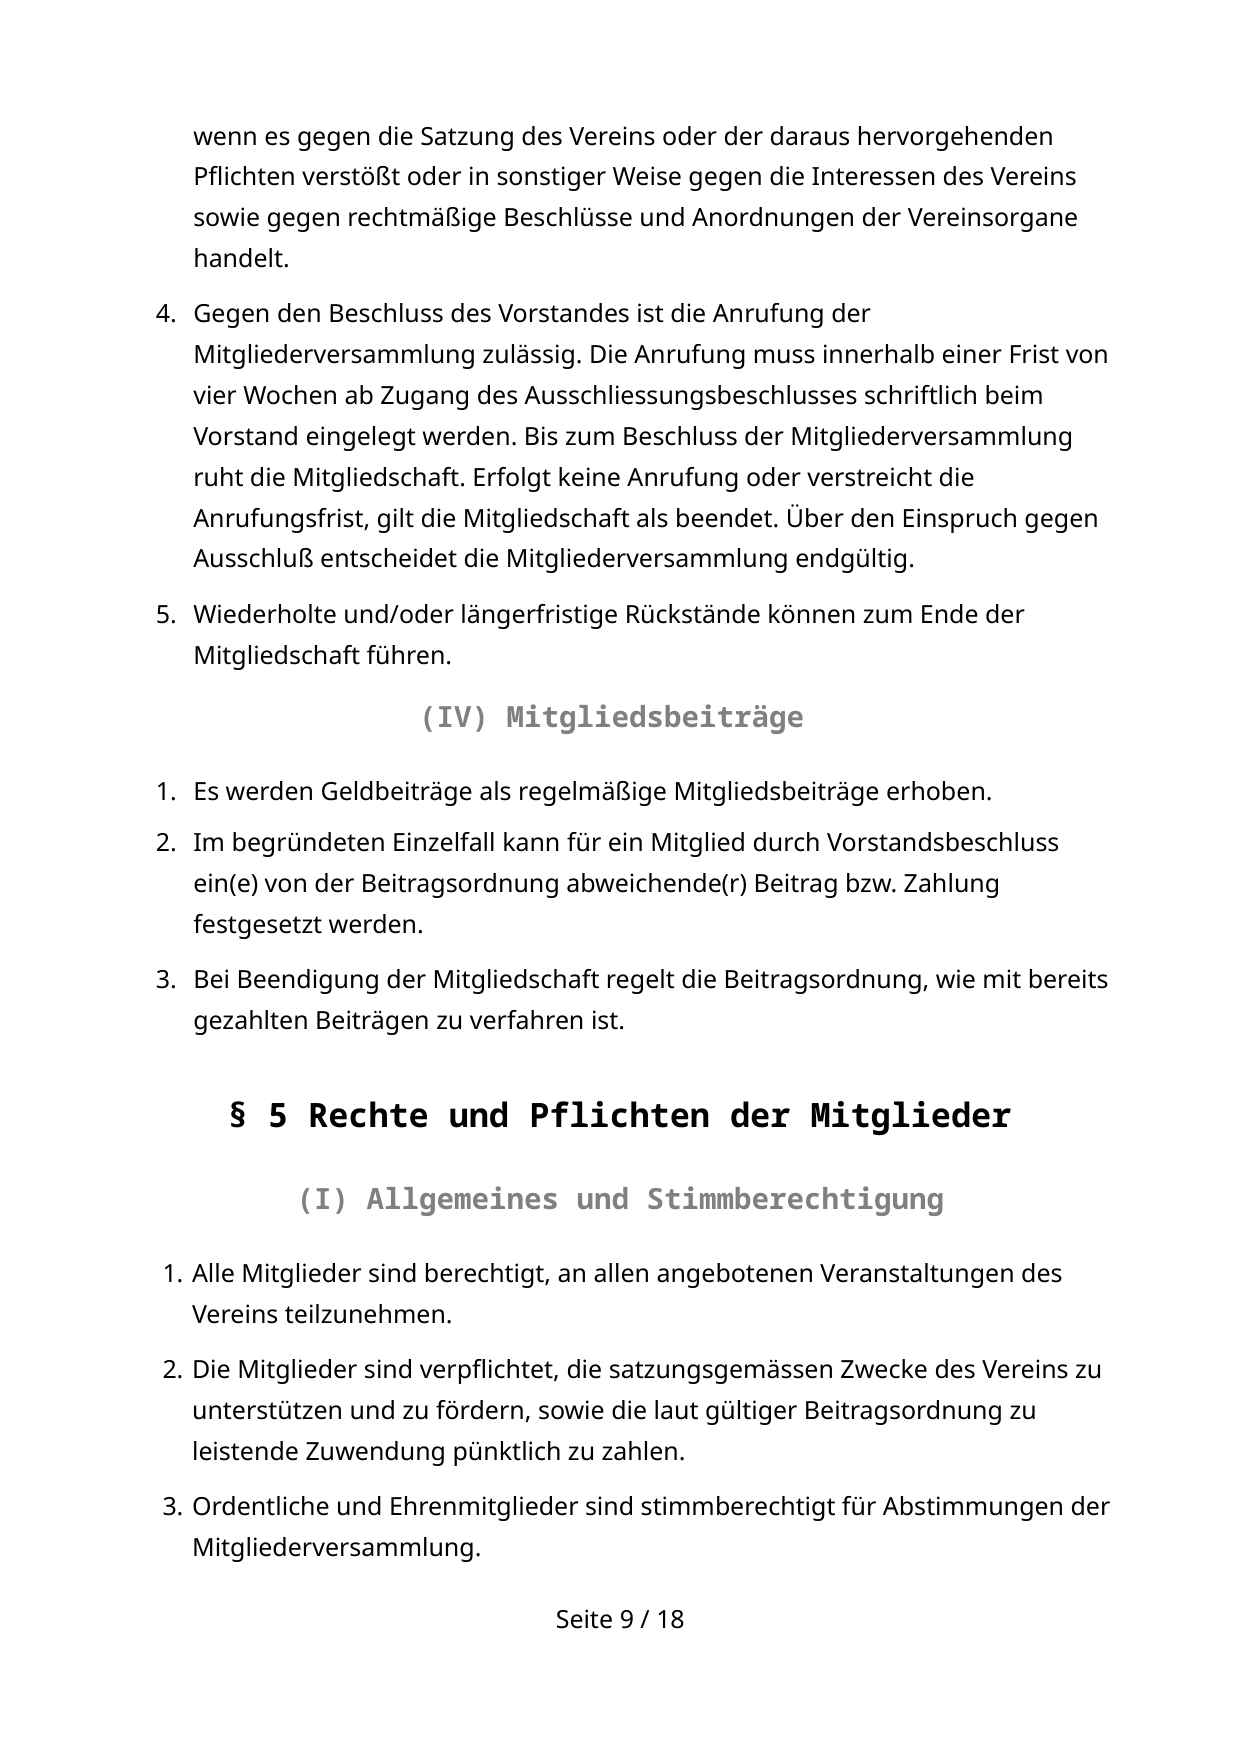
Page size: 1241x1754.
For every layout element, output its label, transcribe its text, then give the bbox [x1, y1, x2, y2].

list Wiederholte und/oder längerfristige Rückstände können zum Ende der Mitgliedschaft führen. [156, 596, 1122, 671]
list Alle Mitglieder sind berechtigt, an allen angebotenen Veranstaltungen des Vereins teilzunehmen. [162, 1256, 1122, 1330]
list Im begründeten Einzelfall kann für ein Mitglied durch Vorstandsbeschluss ein(e) von der Beitragsordnung abweichende(r) Beitrag bzw. Zahlung festgesetzt werden. [156, 825, 1122, 940]
subtitle (IV) Mitgliedsbeiträge [118, 696, 1122, 736]
list Ordentliche und Ehrenmitglieder sind stimmberechtigt für Abstimmungen der Mitgliederversammlung. [162, 1489, 1122, 1564]
list wenn es gegen die Satzung des Vereins oder der daraus hervorgehenden Pflichten verstößt oder in sonstiger Weise gegen die Interessen des Vereins sowie gegen rechtmäßige Beschlüsse und Anordnungen der Vereinsorgane handelt. [156, 118, 1122, 275]
subtitle § 5 Rechte und Pflichten der Mitglieder [118, 1091, 1122, 1137]
list Es werden Geldbeiträge als regelmäßige Mitgliedsbeiträge erhoben. [156, 774, 1122, 808]
list Bei Beendigung der Mitgliedschaft regelt die Beitragsordnung, wie mit bereits gezahlten Beiträgen zu verfahren ist. [156, 962, 1122, 1037]
list Die Mitglieder sind verpflichtet, die satzungsgemässen Zwecke des Vereins zu unterstützen und zu fördern, sowie die laut gültiger Beitragsordnung zu leistende Zuwendung pünktlich zu zahlen. [162, 1352, 1122, 1467]
subtitle (I) Allgemeines und Stimmberechtigung [118, 1178, 1122, 1218]
list Gegen den Beschluss des Vorstandes ist die Anrufung der Mitgliederversammlung zulässig. Die Anrufung muss innerhalb einer Frist von vier Wochen ab Zugang des Ausschliessungsbeschlusses schriftlich beim Vorstand eingelegt werden. Bis zum Beschluss der Mitgliederversammlung ruht die Mitgliedschaft. Erfolgt keine Anrufung oder verstreicht die Anrufungsfrist, gilt die Mitgliedschaft als beendet. Über den Einspruch gegen Ausschluß entscheidet die Mitgliederversammlung endgültig. [156, 296, 1122, 575]
